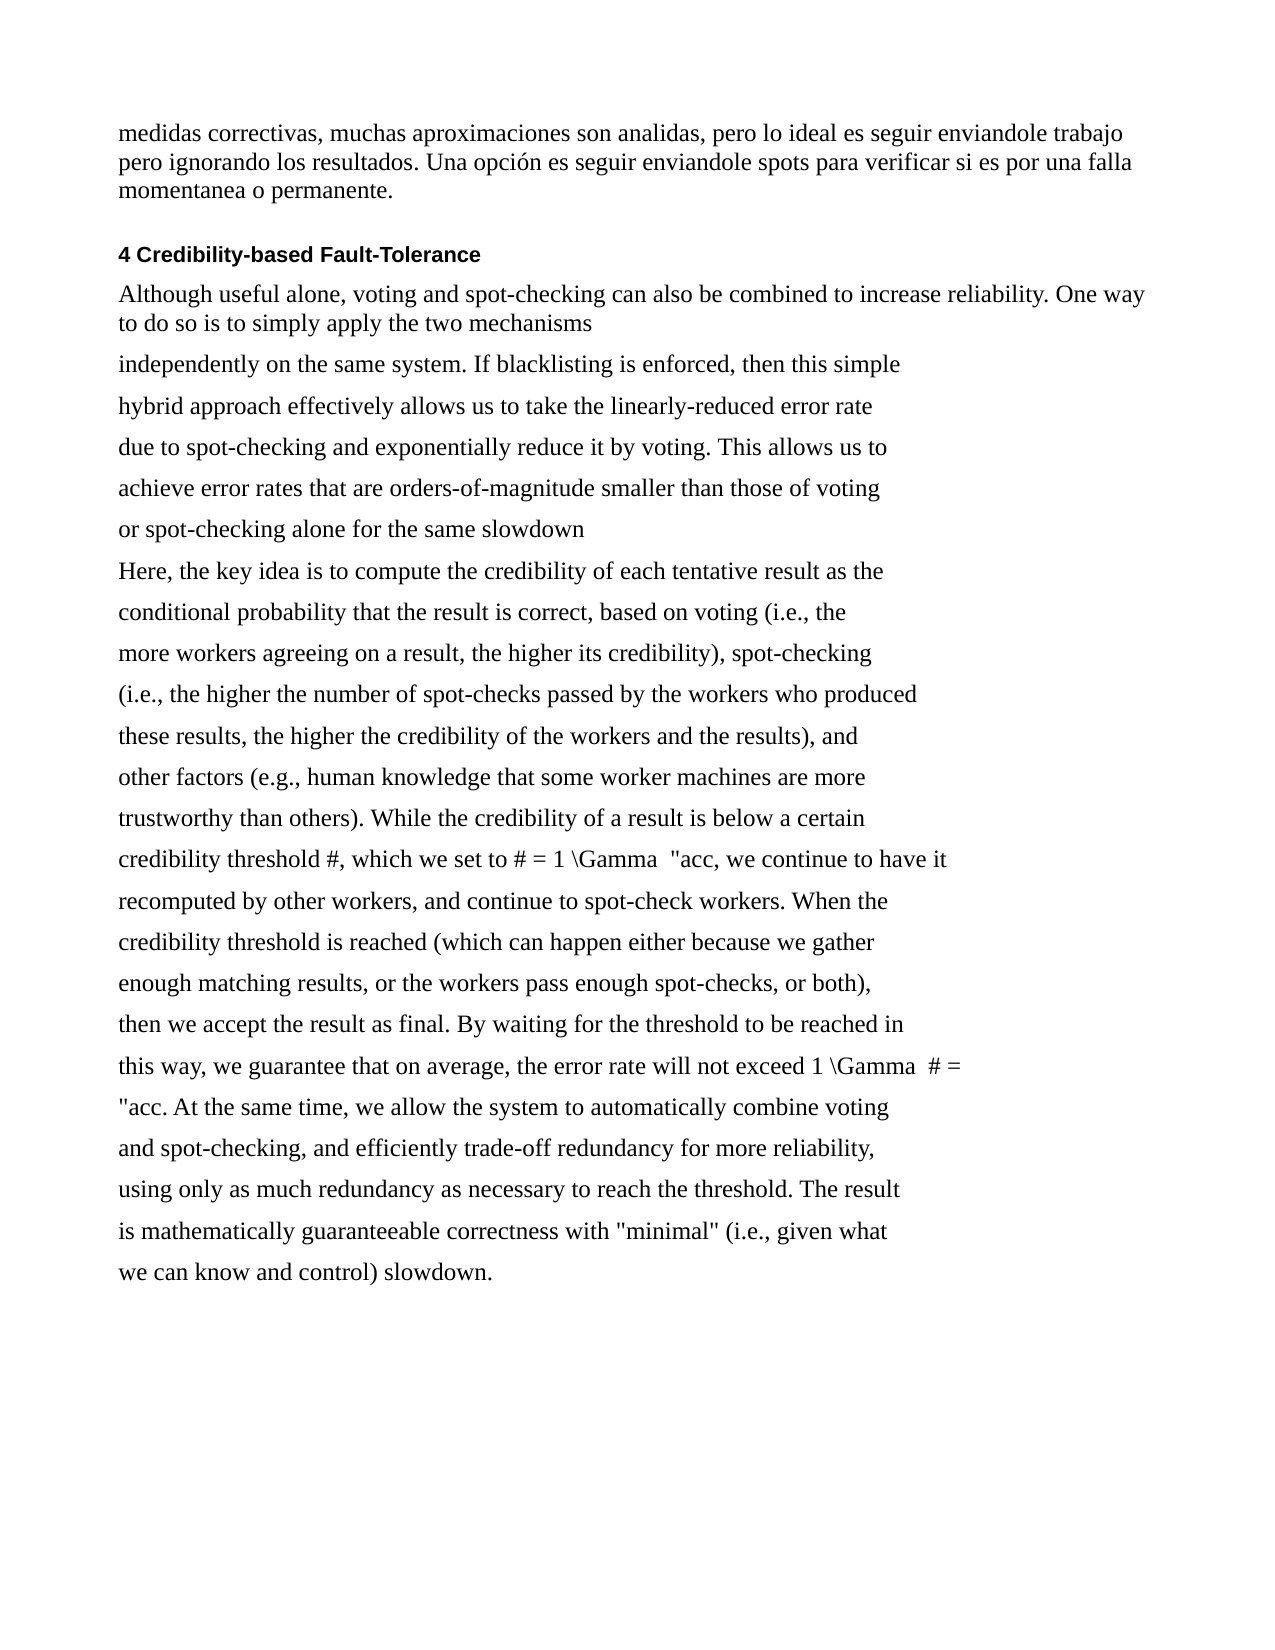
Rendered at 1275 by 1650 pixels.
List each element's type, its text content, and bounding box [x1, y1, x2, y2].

text trustworthy than others). While the credibility of a result is below a certain [118, 803, 1157, 832]
text Here, the key idea is to compute the credibility of each tentative result as the [118, 556, 1157, 584]
text enough matching results, or the workers pass enough spot-checks, or both), [118, 968, 1157, 997]
text "acc. At the same time, we allow the system to automatically combine voting [118, 1092, 1157, 1121]
text hybrid approach effectively allows us to take the linearly-reduced error rate [118, 391, 1157, 419]
text independently on the same system. If blacklisting is enforced, then this simple [118, 349, 1157, 378]
text or spot-checking alone for the same slowdown [118, 514, 1157, 543]
text other factors (e.g., human knowledge that some worker machines are more [118, 762, 1157, 791]
text we can know and control) slowdown. [118, 1257, 1157, 1286]
subtitle 4 Credibility-based Fault-Tolerance [118, 242, 1157, 267]
text recomputed by other workers, and continue to spot-check workers. When the [118, 886, 1157, 914]
text Although useful alone, voting and spot-checking can also be combined to increase reliability. One way to do so is to simply apply the two mechanisms [118, 279, 1157, 337]
text due to spot-checking and exponentially reduce it by voting. This allows us to [118, 432, 1157, 461]
text credibility threshold is reached (which can happen either because we gather [118, 927, 1157, 956]
text then we accept the result as final. By waiting for the threshold to be reached in [118, 1009, 1157, 1038]
text and spot-checking, and efficiently trade-off redundancy for more reliability, [118, 1133, 1157, 1162]
text conditional probability that the result is correct, based on voting (i.e., the [118, 597, 1157, 626]
text using only as much redundancy as necessary to reach the threshold. The result [118, 1174, 1157, 1203]
text medidas correctivas, muchas aproximaciones son analidas, pero lo ideal es seguir enviandole trabajo pero ignorando los resultados. Una opción es seguir enviandole spots para verificar si es por una falla momentanea o permanente. [118, 118, 1157, 204]
text achieve error rates that are orders-of-magnitude smaller than those of voting [118, 473, 1157, 502]
text credibility threshold #, which we set to # = 1 \Gamma "acc, we continue to have it [118, 844, 1157, 873]
text (i.e., the higher the number of spot-checks passed by the workers who produced [118, 679, 1157, 708]
text is mathematically guaranteeable correctness with "minimal" (i.e., given what [118, 1216, 1157, 1244]
text this way, we guarantee that on average, the error rate will not exceed 1 \Gamma # = [118, 1051, 1157, 1079]
text more workers agreeing on a result, the higher its credibility), spot-checking [118, 638, 1157, 667]
text these results, the higher the credibility of the workers and the results), and [118, 721, 1157, 749]
